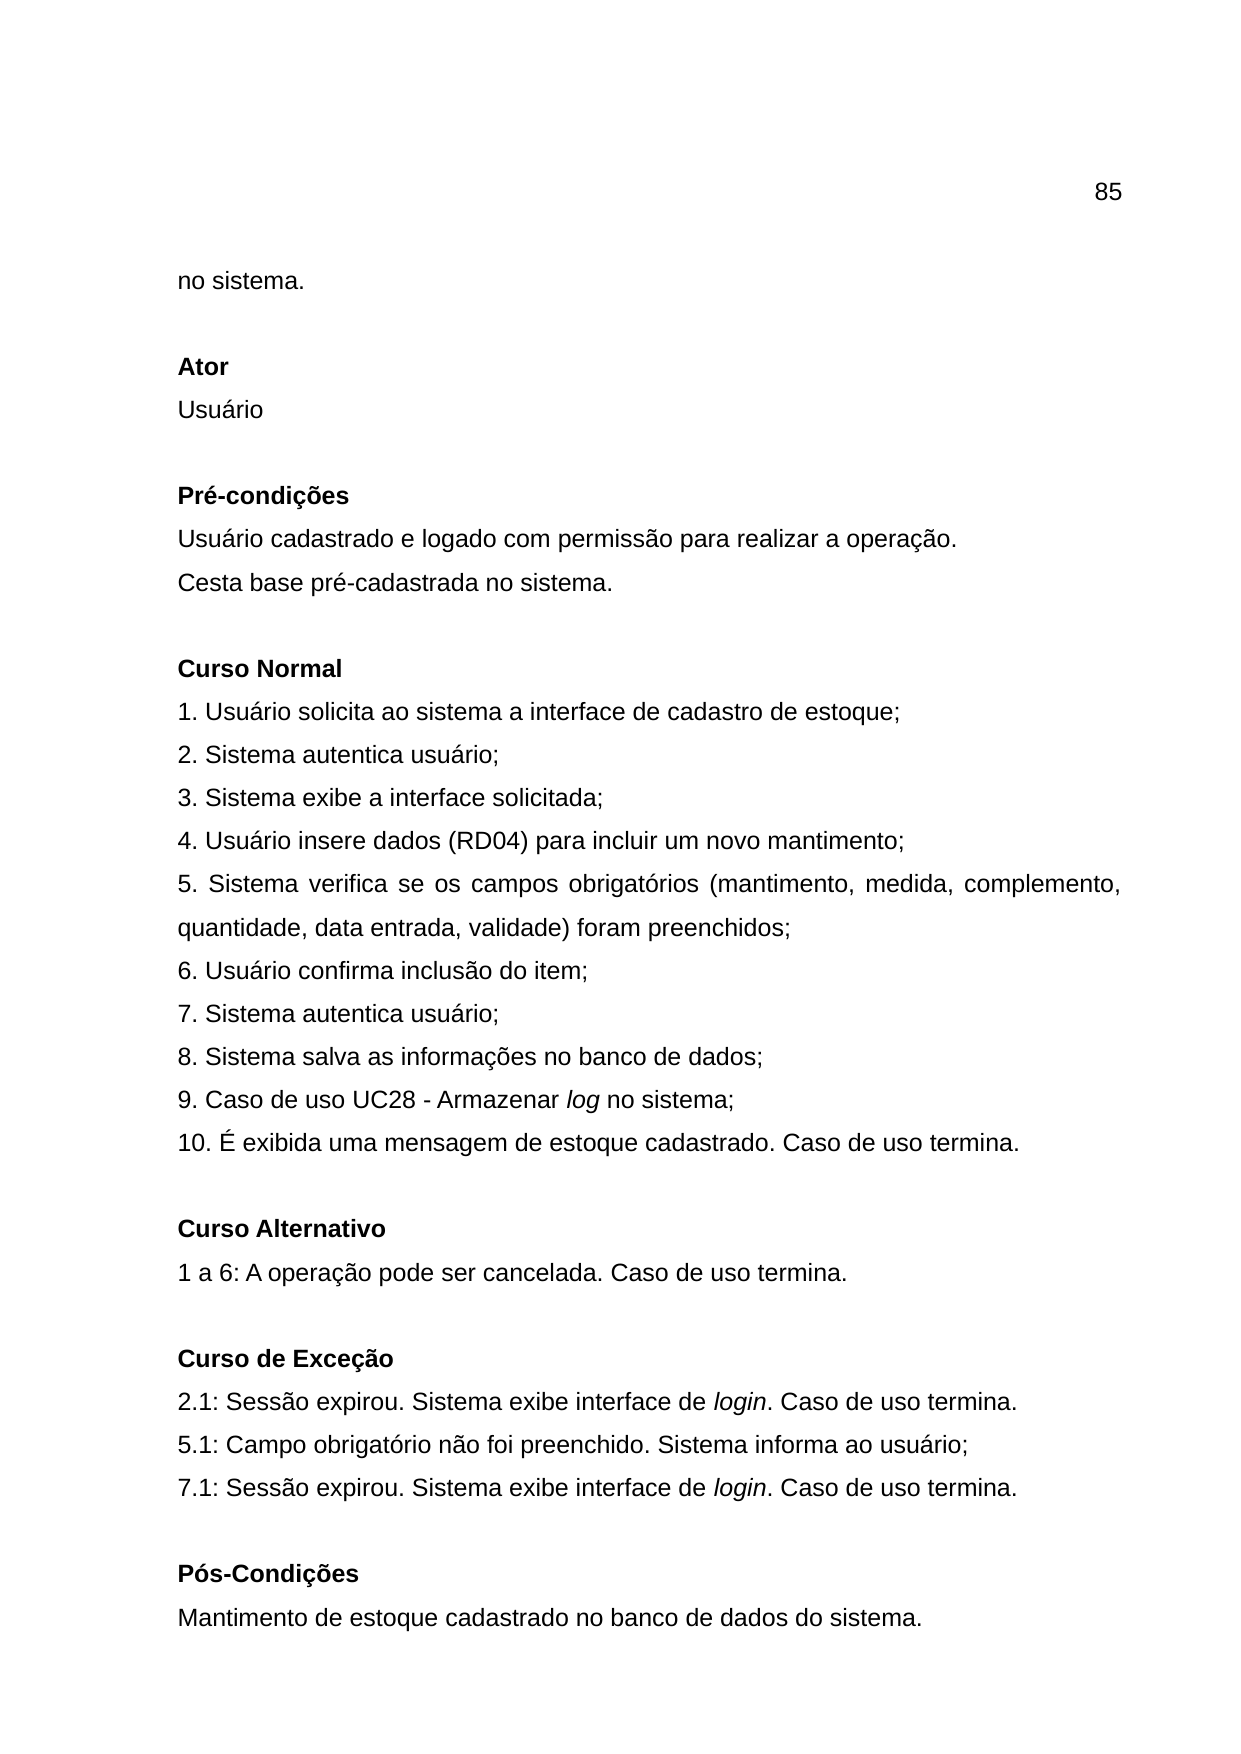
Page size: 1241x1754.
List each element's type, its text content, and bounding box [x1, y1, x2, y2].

text 7.1: Sessão expirou. Sistema exibe interface de login. Caso de uso termina. [177, 1473, 1122, 1502]
text Curso de Exceção [177, 1344, 1122, 1373]
text 1 a 6: A operação pode ser cancelada. Caso de uso termina. [177, 1258, 1122, 1286]
text Curso Normal [177, 654, 1122, 683]
text Curso Alternativo [177, 1214, 1122, 1243]
text 5.1: Campo obrigatório não foi preenchido. Sistema informa ao usuário; [177, 1430, 1122, 1459]
text 8. Sistema salva as informações no banco de dados; [177, 1042, 1122, 1071]
text no sistema. [177, 266, 1122, 294]
text Mantimento de estoque cadastrado no banco de dados do sistema. [177, 1603, 1122, 1631]
text 9. Caso de uso UC28 - Armazenar log no sistema; [177, 1085, 1122, 1114]
text 2. Sistema autentica usuário; [177, 740, 1122, 769]
text Pré-condições [177, 481, 1122, 510]
text Cesta base pré-cadastrada no sistema. [177, 568, 1122, 596]
text 6. Usuário confirma inclusão do item; [177, 956, 1122, 984]
text Pós-Condições [177, 1559, 1122, 1588]
text 4. Usuário insere dados (RD04) para incluir um novo mantimento; [177, 826, 1122, 855]
text Ator [177, 352, 1122, 381]
text 5. Sistema verifica se os campos obrigatórios (mantimento, medida, complemento, quantidade, data entrada, validade) foram preenchidos; [177, 869, 1122, 941]
text 3. Sistema exibe a interface solicitada; [177, 783, 1122, 812]
text Usuário cadastrado e logado com permissão para realizar a operação. [177, 524, 1122, 553]
text 2.1: Sessão expirou. Sistema exibe interface de login. Caso de uso termina. [177, 1387, 1122, 1416]
text 1. Usuário solicita ao sistema a interface de cadastro de estoque; [177, 697, 1122, 726]
text 10. É exibida uma mensagem de estoque cadastrado. Caso de uso termina. [177, 1128, 1122, 1157]
text 7. Sistema autentica usuário; [177, 999, 1122, 1028]
text Usuário [177, 395, 1122, 424]
